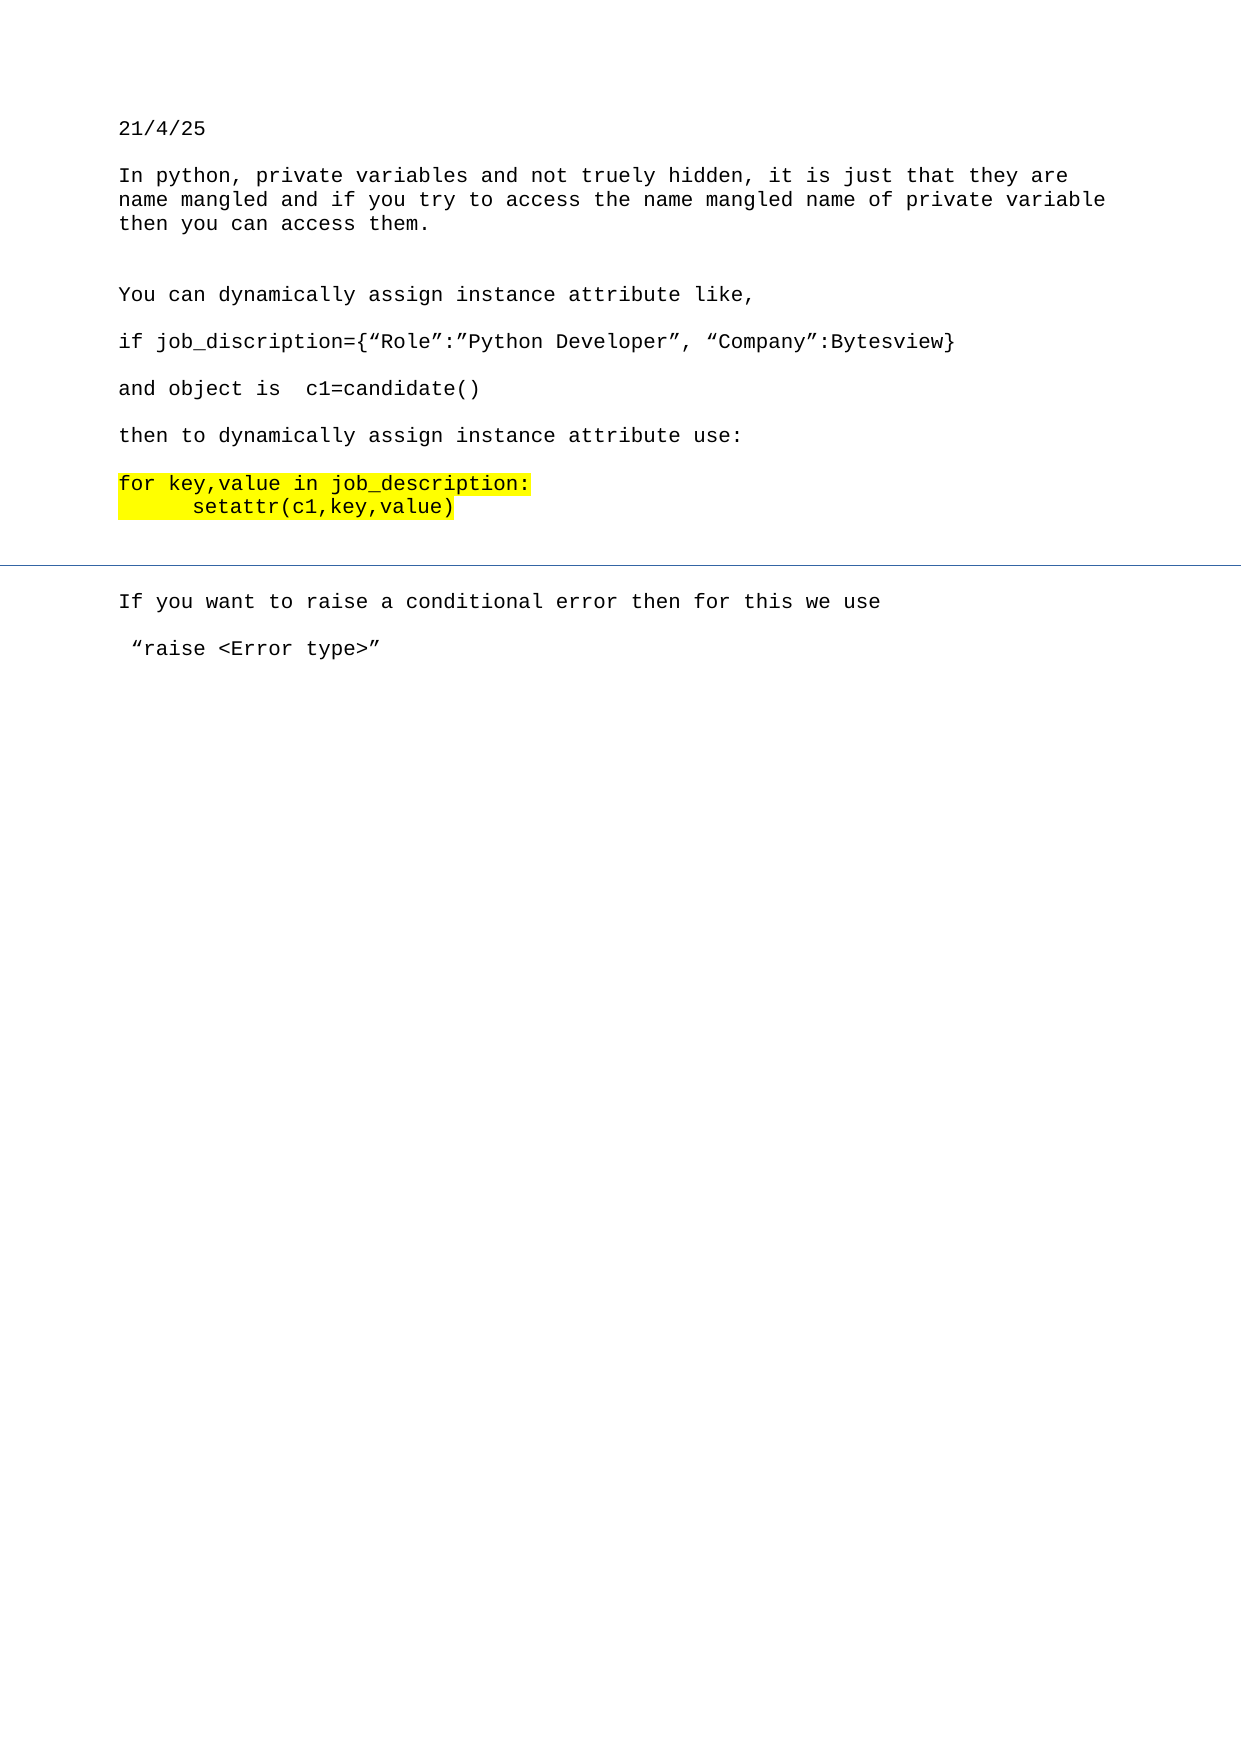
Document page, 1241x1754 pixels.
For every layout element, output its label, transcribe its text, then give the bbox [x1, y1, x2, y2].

text 21/4/25 [118, 118, 1122, 142]
text setattr(c1,key,value) [118, 496, 1122, 520]
text “raise <Error type>” [118, 638, 1122, 662]
text You can dynamically assign instance attribute like, [118, 284, 1122, 307]
text If you want to raise a conditional error then for this we use [118, 591, 1122, 615]
text In python, private variables and not truely hidden, it is just that they are name mangled and if you try to access the name mangled name of private variable then you can access them. [118, 165, 1122, 236]
text if job_discription={“Role”:”Python Developer”, “Company”:Bytesview} [118, 331, 1122, 354]
text then to dynamically assign instance attribute use: [118, 426, 1122, 449]
text and object is c1=candidate() [118, 378, 1122, 402]
text for key,value in job_description: [118, 473, 1122, 496]
